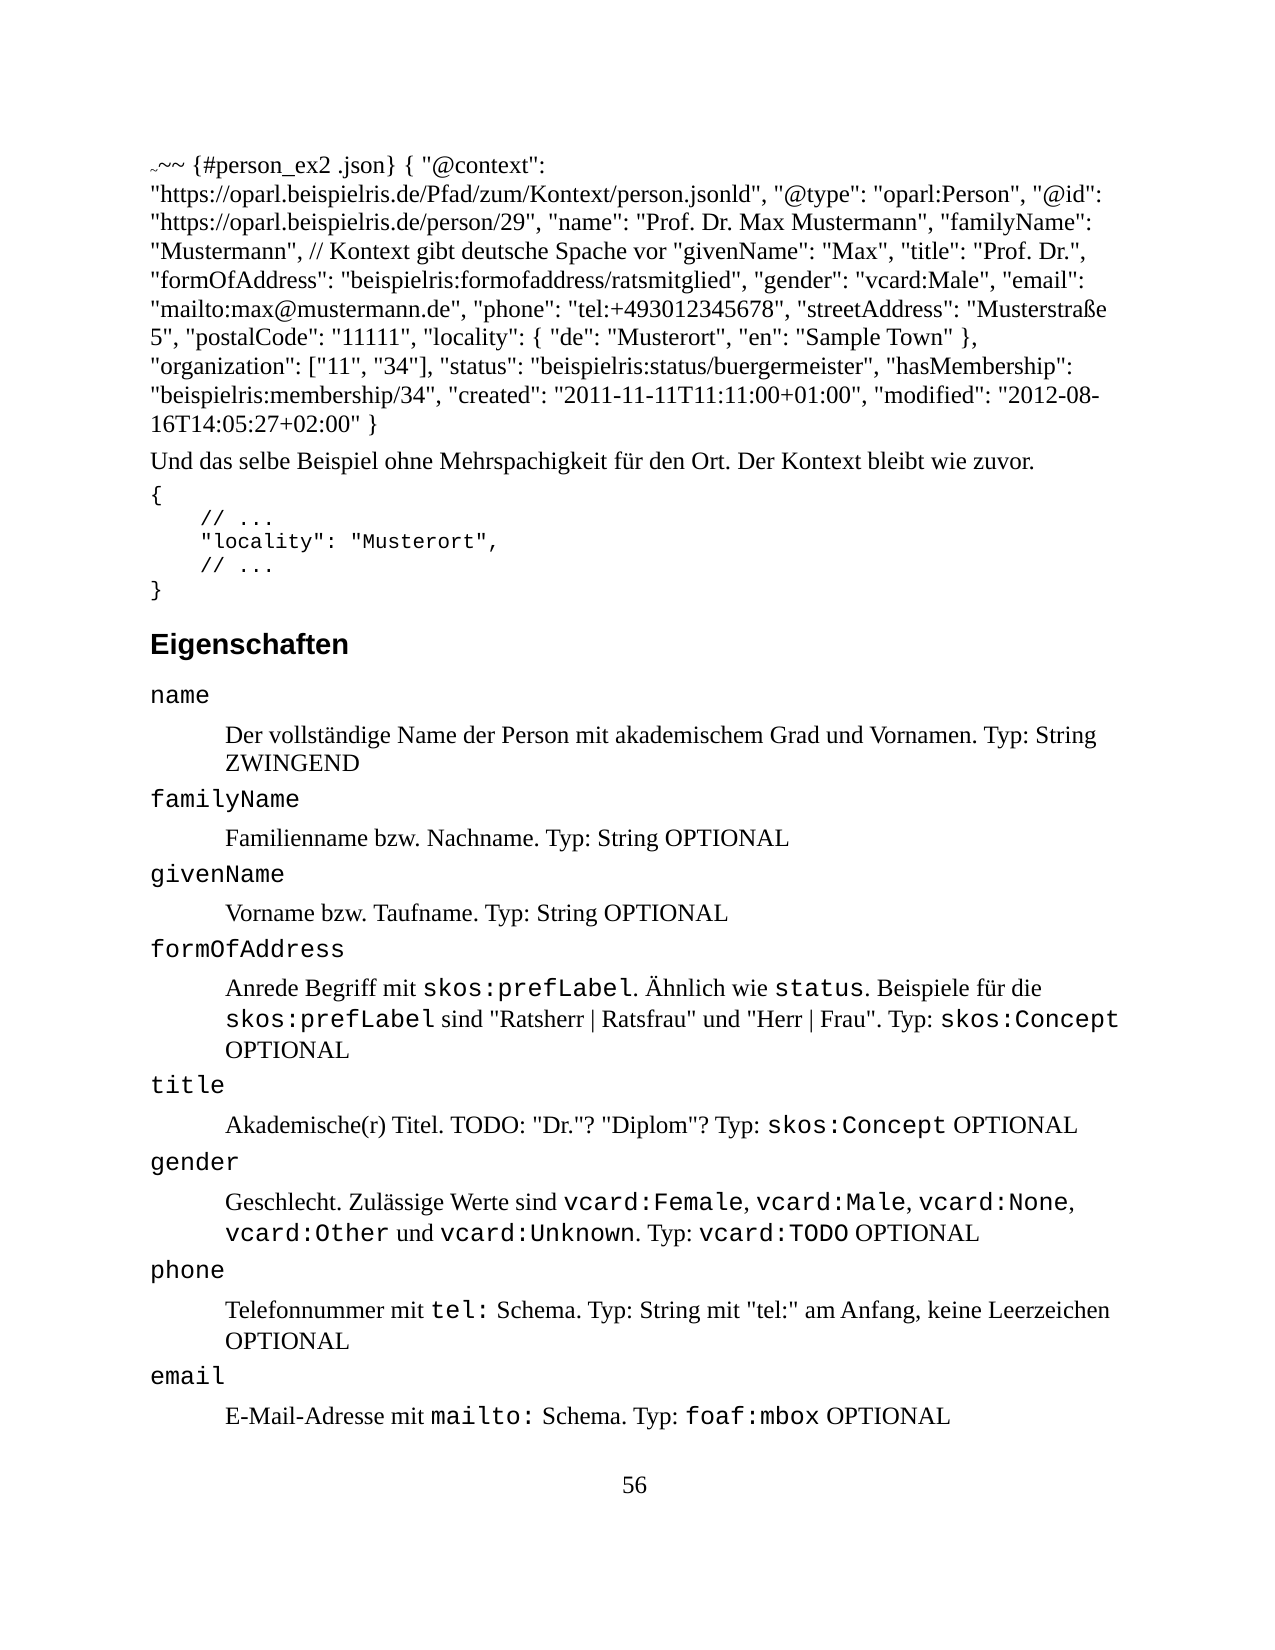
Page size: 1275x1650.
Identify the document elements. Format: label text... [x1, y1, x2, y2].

text Vorname bzw. Taufname. Typ: String OPTIONAL [225, 898, 1125, 927]
text Familienname bzw. Nachname. Typ: String OPTIONAL [225, 823, 1125, 852]
text Anrede Begriff mit skos:prefLabel. Ähnlich wie status. Beispiele für die skos:prefLabel sind "Ratsherr | Ratsfrau" und "Herr | Frau". Typ: skos:Concept OPTIONAL [225, 973, 1125, 1064]
text givenName [150, 861, 1125, 889]
text title [150, 1073, 1125, 1101]
text "locality": "Musterort", [150, 531, 1125, 555]
text familyName [150, 786, 1125, 814]
text // ... [150, 555, 1125, 579]
text name [150, 682, 1125, 711]
text ~~~ {#person_ex2 .json} { "@context": "https://oparl.beispielris.de/Pfad/zum/Kontext/person.jsonld", "@type": "oparl:Person", "@id": "https://oparl.beispielris.de/person/29", "name": "Prof. Dr. Max Mustermann", "familyName": "Mustermann", // Kontext gibt deutsche Spache vor "givenName": "Max", "title": "Prof. Dr.", "formOfAddress": "beispielris:formofaddress/ratsmitglied", "gender": "vcard:Male", "email": "mailto:max@mustermann.de", "phone": "tel:+493012345678", "streetAddress": "Musterstraße 5", "postalCode": "11111", "locality": { "de": "Musterort", "en": "Sample Town" }, "organization": ["11", "34"], "status": "beispielris:status/buergermeister", "hasMembership": "beispielris:membership/34", "created": "2011-11-11T11:11:00+01:00", "modified": "2012-08-16T14:05:27+02:00" } [150, 150, 1125, 437]
text email [150, 1364, 1125, 1392]
text Geschlecht. Zulässige Werte sind vcard:Female, vcard:Male, vcard:None, vcard:Other und vcard:Unknown. Typ: vcard:TODO OPTIONAL [225, 1187, 1125, 1249]
text gender [150, 1150, 1125, 1178]
text Und das selbe Beispiel ohne Mehrspachigkeit für den Ort. Der Kontext bleibt wie zuvor. [150, 446, 1125, 475]
text formOfAddress [150, 936, 1125, 964]
subtitle Eigenschaften [150, 627, 1125, 661]
text // ... [150, 508, 1125, 531]
text Telefonnummer mit tel: Schema. Typ: String mit "tel:" am Anfang, keine Leerzeichen OPTIONAL [225, 1295, 1125, 1355]
text E-Mail-Adresse mit mailto: Schema. Typ: foaf:mbox OPTIONAL [225, 1401, 1125, 1432]
text phone [150, 1258, 1125, 1286]
text Der vollständige Name der Person mit akademischem Grad und Vornamen. Typ: String ZWINGEND [225, 720, 1125, 777]
text Akademische(r) Titel. TODO: "Dr."? "Diplom"? Typ: skos:Concept OPTIONAL [225, 1110, 1125, 1141]
text } [150, 579, 1125, 602]
text { [150, 484, 1125, 508]
